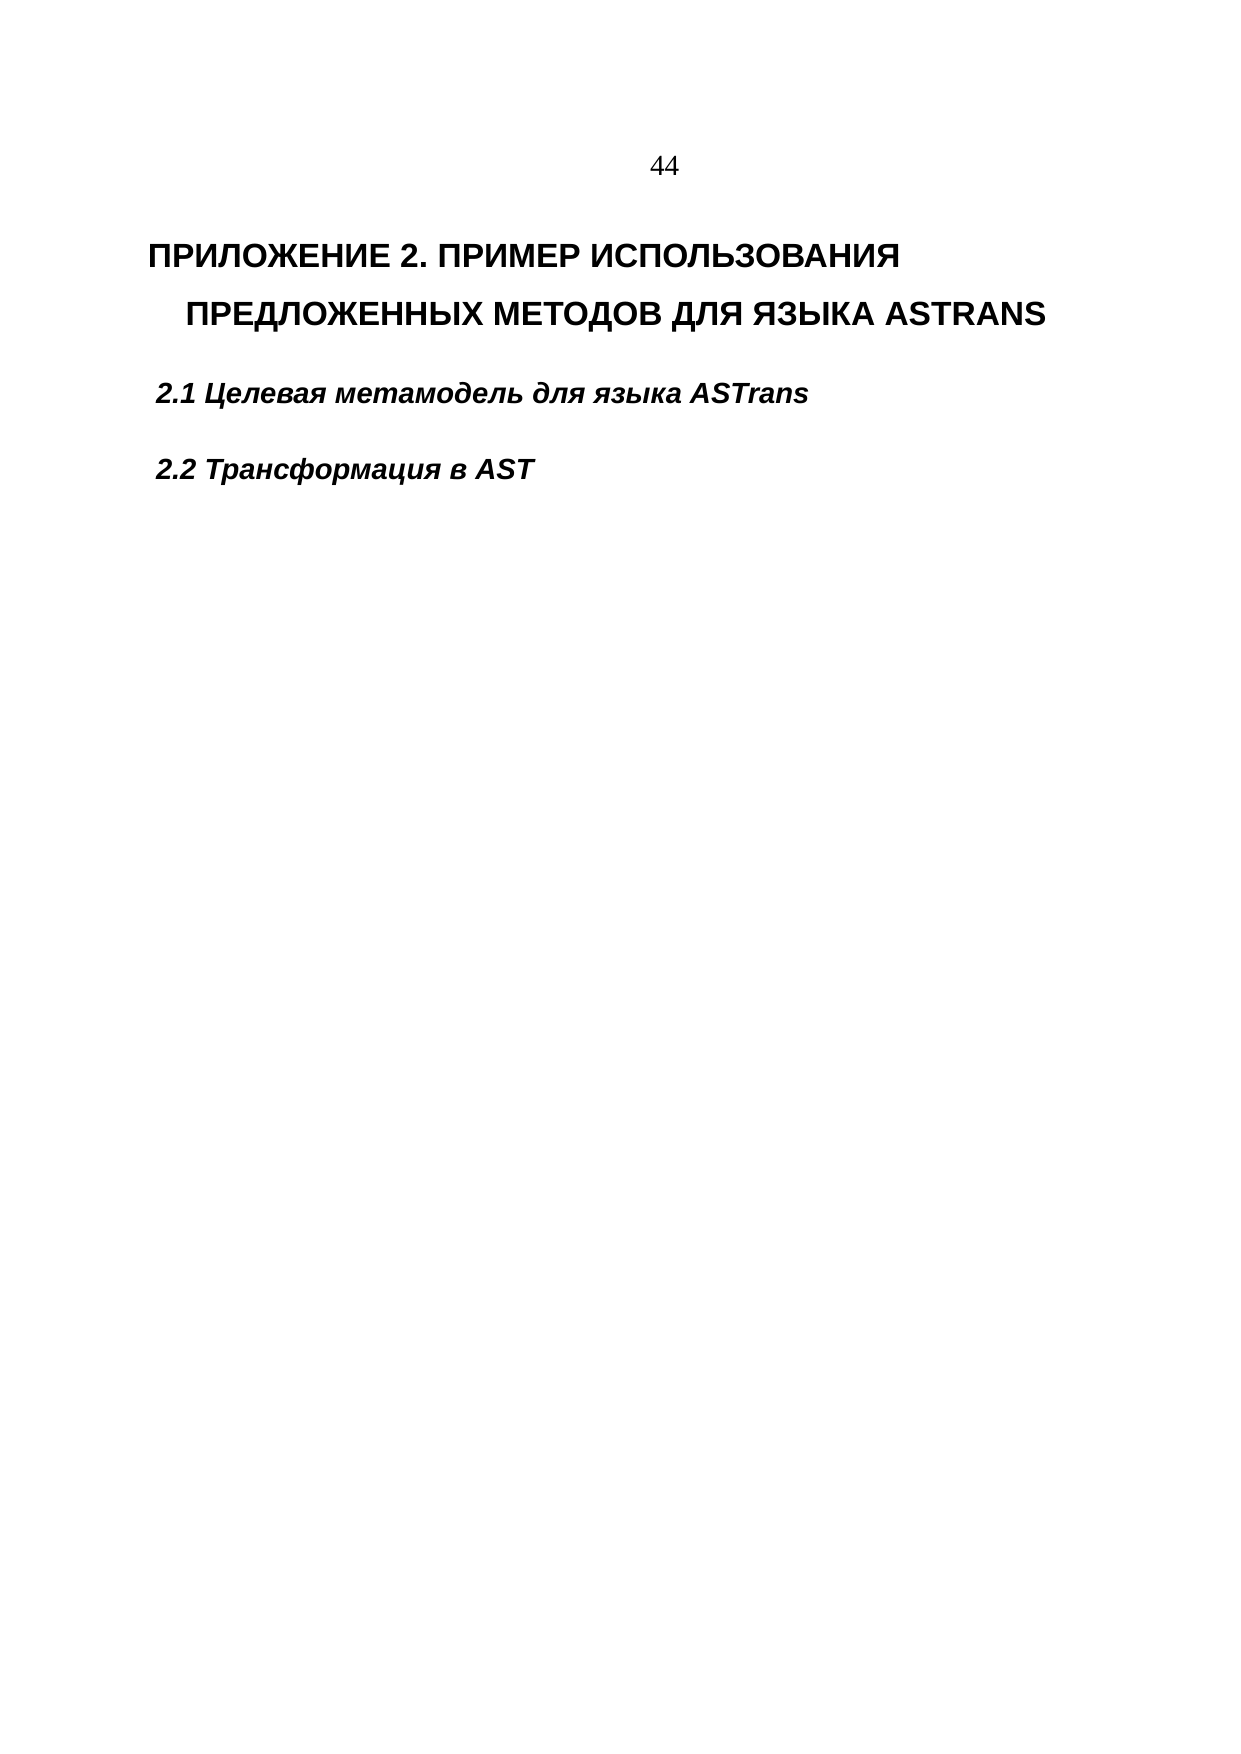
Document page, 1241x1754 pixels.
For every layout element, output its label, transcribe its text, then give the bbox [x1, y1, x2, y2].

list Трансформация в AST [148, 452, 1181, 485]
list Пример использования предложенных методов для языка ASTrans [148, 236, 1181, 332]
list Целевая метамодель для языка ASTrans [148, 376, 1181, 410]
